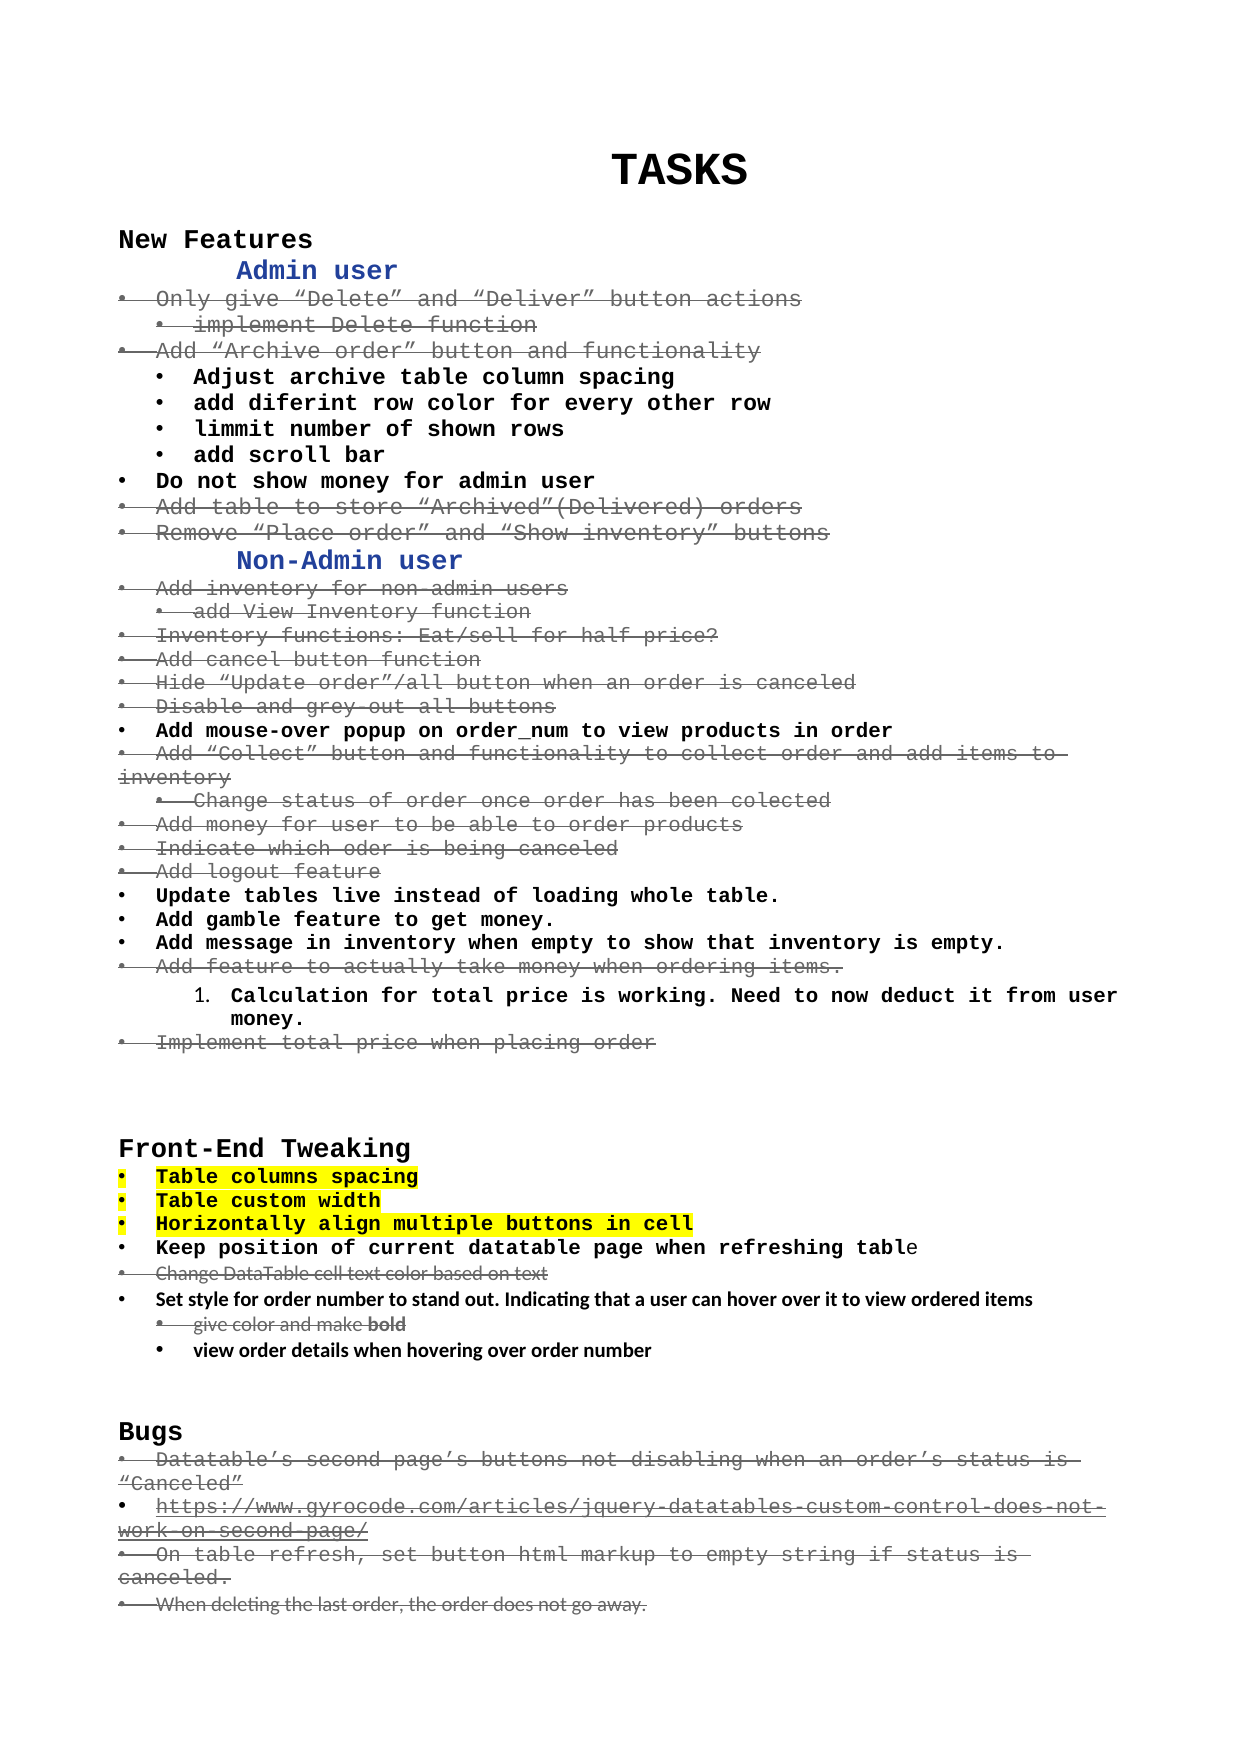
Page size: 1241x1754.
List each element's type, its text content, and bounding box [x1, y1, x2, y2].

list Add money for user to be able to order products [81, 814, 1122, 838]
list Datatable’s second page’s buttons not disabling when an order’s status is “Canceled” [81, 1449, 1122, 1496]
list Table columns spacing [81, 1166, 1122, 1189]
list Add message in inventory when empty to show that inventory is empty. [81, 932, 1122, 956]
list Change status of order once order has been colected [118, 791, 1122, 814]
list Add cancel button function [81, 649, 1122, 672]
list Inventory functions: Eat/sell for half price? [81, 625, 1122, 649]
list Update tables live instead of loading whole table. [81, 885, 1122, 909]
list Set style for order number to stand out. Indicating that a user can hover over it to view ordered items [81, 1286, 1122, 1311]
list add scroll bar [118, 443, 1122, 469]
list Table custom width [81, 1189, 1122, 1213]
list add diferint row color for every other row [118, 391, 1122, 417]
list Add gamble feature to get money. [81, 909, 1122, 932]
list Only give “Delete” and “Deliver” button actions [81, 288, 1122, 313]
list Do not show money for admin user [118, 469, 1122, 495]
list implement Delete function [118, 313, 1122, 339]
list Change DataTable cell text color based on text [81, 1261, 1122, 1286]
list Add feature to actually take money when ordering items. [81, 956, 1122, 980]
list Add “Collect” button and functionality to collect order and add items to inventory [81, 743, 1122, 791]
list When deleting the last order, the order does not go away. [81, 1591, 1122, 1616]
list give color and make bold [156, 1311, 1122, 1337]
list Keep position of current datatable page when refreshing table [81, 1237, 1122, 1261]
text Non-Admin user [118, 547, 1122, 578]
list Implement total price when placing order [81, 1032, 1122, 1056]
list add View Inventory function [156, 601, 1122, 625]
list Remove “Place order” and “Show inventory” buttons [81, 521, 1122, 547]
list Add logout feature [81, 861, 1122, 885]
list Add inventory for non-admin users [81, 578, 1122, 601]
list Adjust archive table column spacing [118, 365, 1122, 391]
list Horizontally align multiple buttons in cell [81, 1213, 1122, 1237]
list Disable and grey-out all buttons [81, 696, 1122, 719]
list limmit number of shown rows [118, 417, 1122, 443]
list Add table to store “Archived”(Delivered) orders [81, 495, 1122, 521]
text TASKS [118, 146, 1122, 198]
list view order details when hovering over order number [156, 1337, 1122, 1362]
text Admin user [118, 257, 1122, 288]
list Hide “Update order”/all button when an order is canceled [81, 672, 1122, 696]
list Add mouse-over popup on order_num to view products in order [81, 719, 1122, 743]
text New Features [118, 226, 1122, 257]
text Bugs [118, 1418, 1122, 1449]
list https://www.gyrocode.com/articles/jquery-datatables-custom-control-does-not-work-on-second-page/ [81, 1496, 1122, 1543]
list Add “Archive order” button and functionality [81, 339, 1122, 365]
list Calculation for total price is working. Need to now deduct it from user money. [193, 980, 1122, 1032]
text Front-End Tweaking [118, 1135, 1122, 1166]
list Indicate which oder is being canceled [81, 838, 1122, 861]
list On table refresh, set button html markup to empty string if status is canceled. [81, 1543, 1122, 1591]
